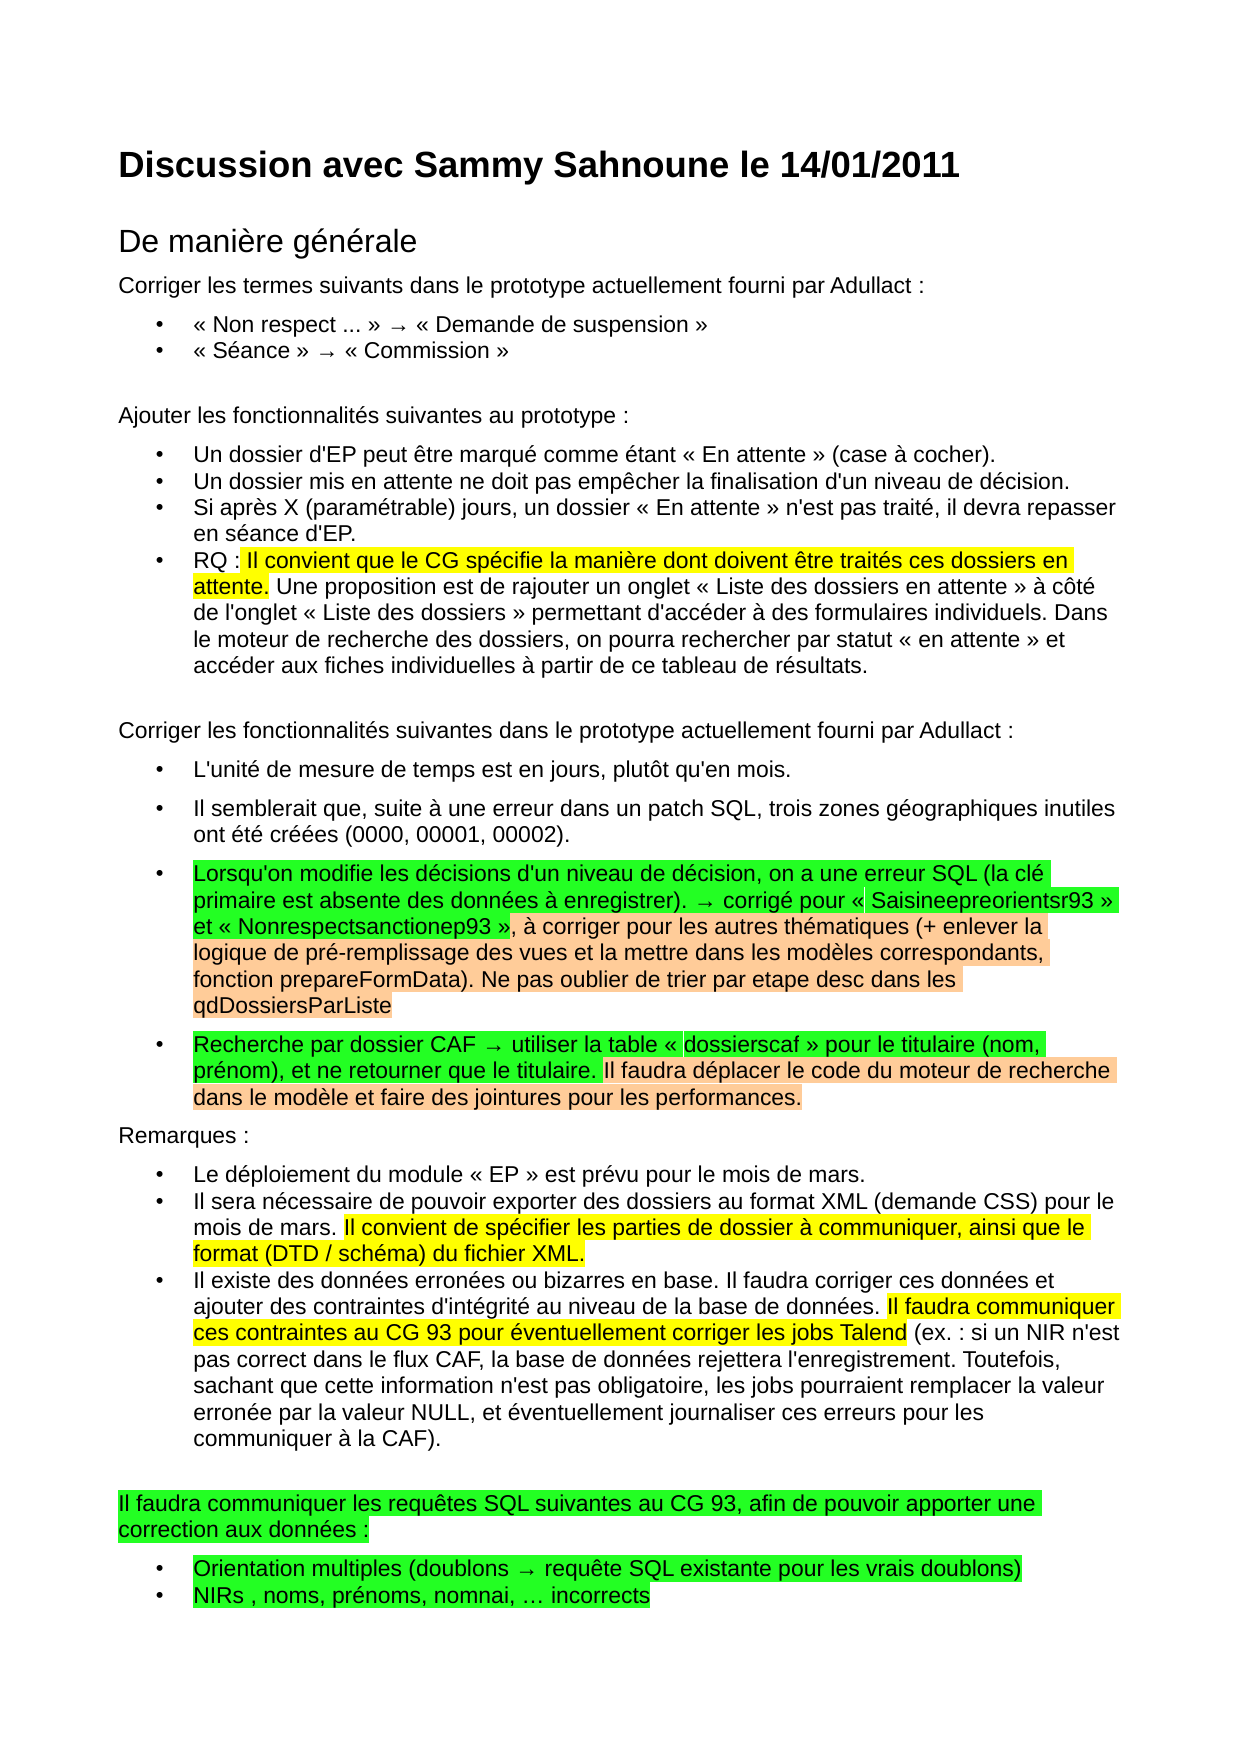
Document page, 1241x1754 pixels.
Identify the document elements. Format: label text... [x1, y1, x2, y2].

list Il existe des données erronées ou bizarres en base. Il faudra corriger ces données et ajouter des contraintes d'intégrité au niveau de la base de données. Il faudra communiquer ces contraintes au CG 93 pour éventuellement corriger les jobs Talend (ex. : si un NIR n'est pas correct dans le flux CAF, la base de données rejettera l'enregistrement. Toutefois, sachant que cette information n'est pas obligatoire, les jobs pourraient remplacer la valeur erronée par la valeur NULL, et éventuellement journaliser ces erreurs pour les communiquer à la CAF). [156, 1267, 1122, 1451]
list Le déploiement du module « EP » est prévu pour le mois de mars. [156, 1161, 1122, 1188]
list NIRs , noms, prénoms, nomnai, … incorrects [156, 1582, 1122, 1608]
list « Non respect ... » → « Demande de suspension » [156, 311, 1122, 337]
text Corriger les termes suivants dans le prototype actuellement fourni par Adullact : [118, 272, 1122, 298]
text Corriger les fonctionnalités suivantes dans le prototype actuellement fourni par Adullact : [118, 717, 1122, 744]
text Remarques : [118, 1122, 1122, 1149]
list Il semblerait que, suite à une erreur dans un patch SQL, trois zones géographiques inutiles ont été créées (0000, 00001, 00002). [156, 795, 1122, 848]
list Il sera nécessaire de pouvoir exporter des dossiers au format XML (demande CSS) pour le mois de mars. Il convient de spécifier les parties de dossier à communiquer, ainsi que le format (DTD / schéma) du fichier XML. [156, 1188, 1122, 1267]
list Si après X (paramétrable) jours, un dossier « En attente » n'est pas traité, il devra repasser en séance d'EP. [156, 494, 1122, 547]
subtitle De manière générale [118, 223, 1122, 259]
list Un dossier d'EP peut être marqué comme étant « En attente » (case à cocher). [156, 441, 1122, 468]
list Un dossier mis en attente ne doit pas empêcher la finalisation d'un niveau de décision. [156, 468, 1122, 494]
list Lorsqu'on modifie les décisions d'un niveau de décision, on a une erreur SQL (la clé primaire est absente des données à enregistrer). → corrigé pour « Saisineepreorientsr93 » et « Nonrespectsanctionep93 », à corriger pour les autres thématiques (+ enlever la logique de pré-remplissage des vues et la mettre dans les modèles correspondants, fonction prepareFormData). Ne pas oublier de trier par etape desc dans les qdDossiersParListe [156, 860, 1122, 1018]
list « Séance » → « Commission » [156, 337, 1122, 363]
list RQ : Il convient que le CG spécifie la manière dont doivent être traités ces dossiers en attente. Une proposition est de rajouter un onglet « Liste des dossiers en attente » à côté de l'onglet « Liste des dossiers » permettant d'accéder à des formulaires individuels. Dans le moteur de recherche des dossiers, on pourra rechercher par statut « en attente » et accéder aux fiches individuelles à partir de ce tableau de résultats. [156, 547, 1122, 678]
list L'unité de mesure de temps est en jours, plutôt qu'en mois. [156, 756, 1122, 782]
subtitle Discussion avec Sammy Sahnoune le 14/01/2011 [118, 143, 1122, 185]
text Il faudra communiquer les requêtes SQL suivantes au CG 93, afin de pouvoir apporter une correction aux données : [118, 1490, 1122, 1543]
text Ajouter les fonctionnalités suivantes au prototype : [118, 402, 1122, 429]
list Recherche par dossier CAF → utiliser la table « dossierscaf » pour le titulaire (nom, prénom), et ne retourner que le titulaire. Il faudra déplacer le code du moteur de recherche dans le modèle et faire des jointures pour les performances. [156, 1031, 1122, 1110]
list Orientation multiples (doublons → requête SQL existante pour les vrais doublons) [156, 1555, 1122, 1582]
